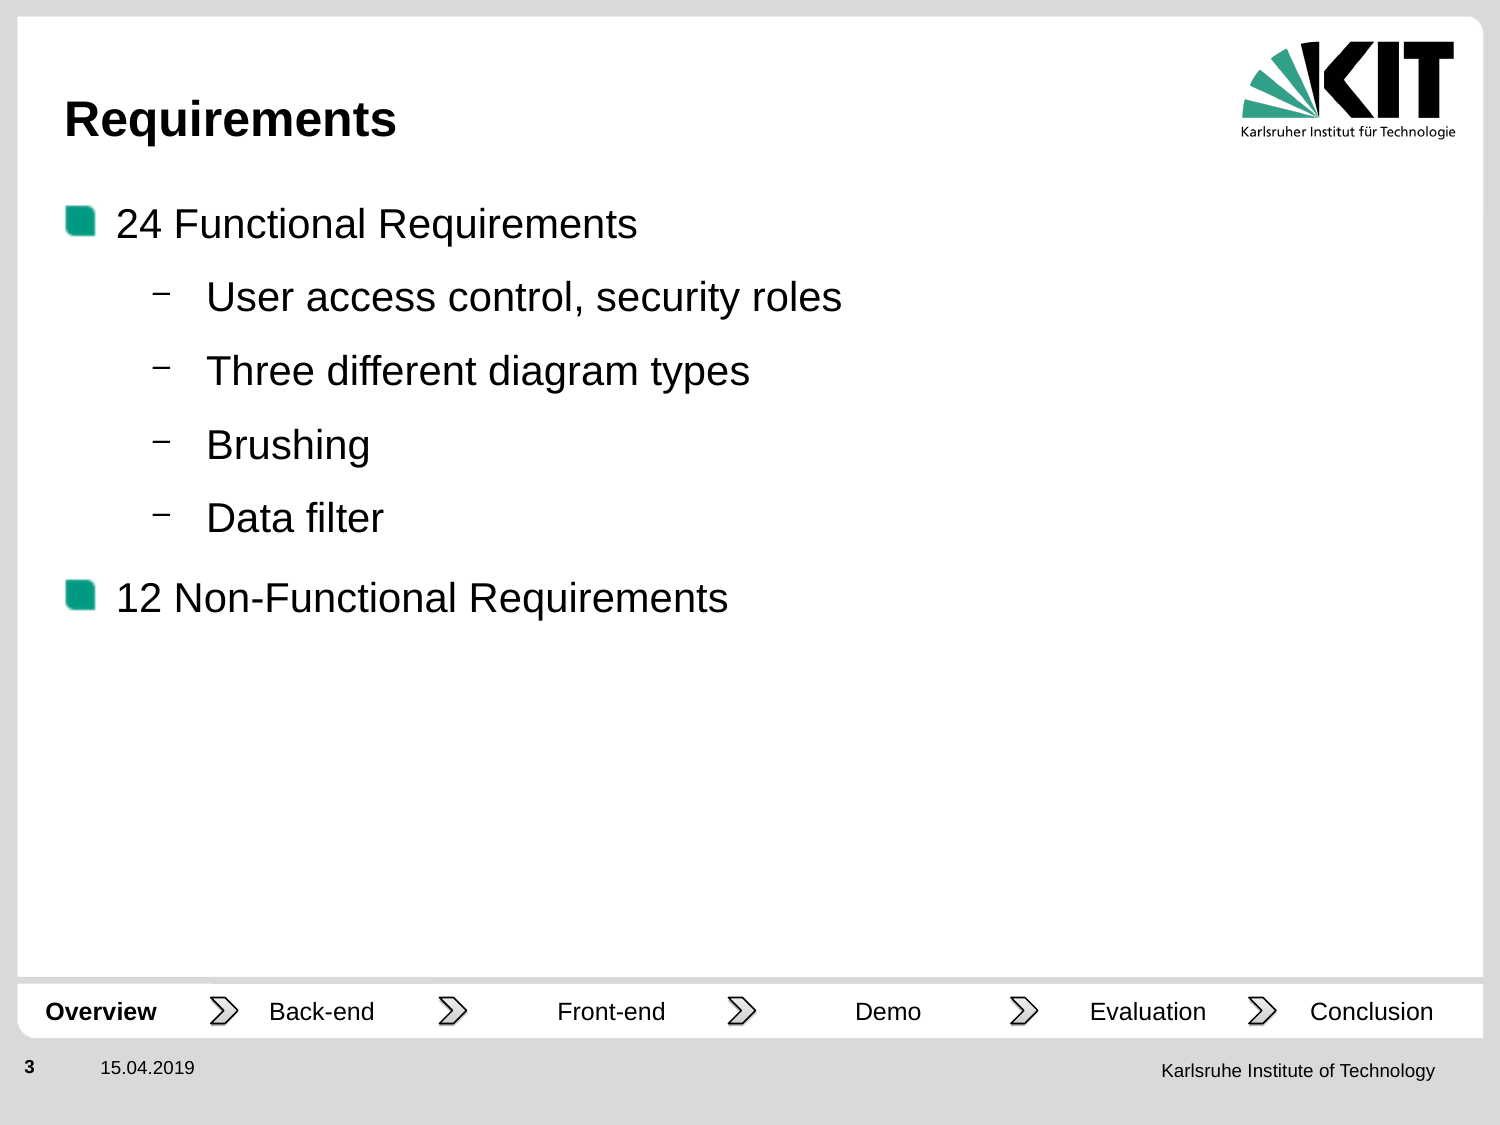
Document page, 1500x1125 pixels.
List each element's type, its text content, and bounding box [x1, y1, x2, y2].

text_box Overview [30, 987, 194, 1033]
text_box [1010, 997, 1038, 1024]
text_box [728, 997, 756, 1024]
picture [0, 0, 1500, 1125]
text_box Conclusion [1295, 987, 1500, 1033]
text_box [1248, 997, 1277, 1024]
text_box Back-end [254, 987, 418, 1033]
text_box Demo [840, 987, 937, 1033]
text_box 15.04.2019 [100, 1055, 272, 1115]
text_box [439, 997, 467, 1024]
title Requirements [64, 54, 1198, 147]
text_box Front-end [542, 987, 682, 1033]
text_box Evaluation [1075, 987, 1222, 1033]
list 24 Functional Requirements User access control, security roles Three different diagram types Brushing Data filter 12 Non-Functional Requirements [64, 196, 1436, 966]
text_box [210, 997, 238, 1024]
